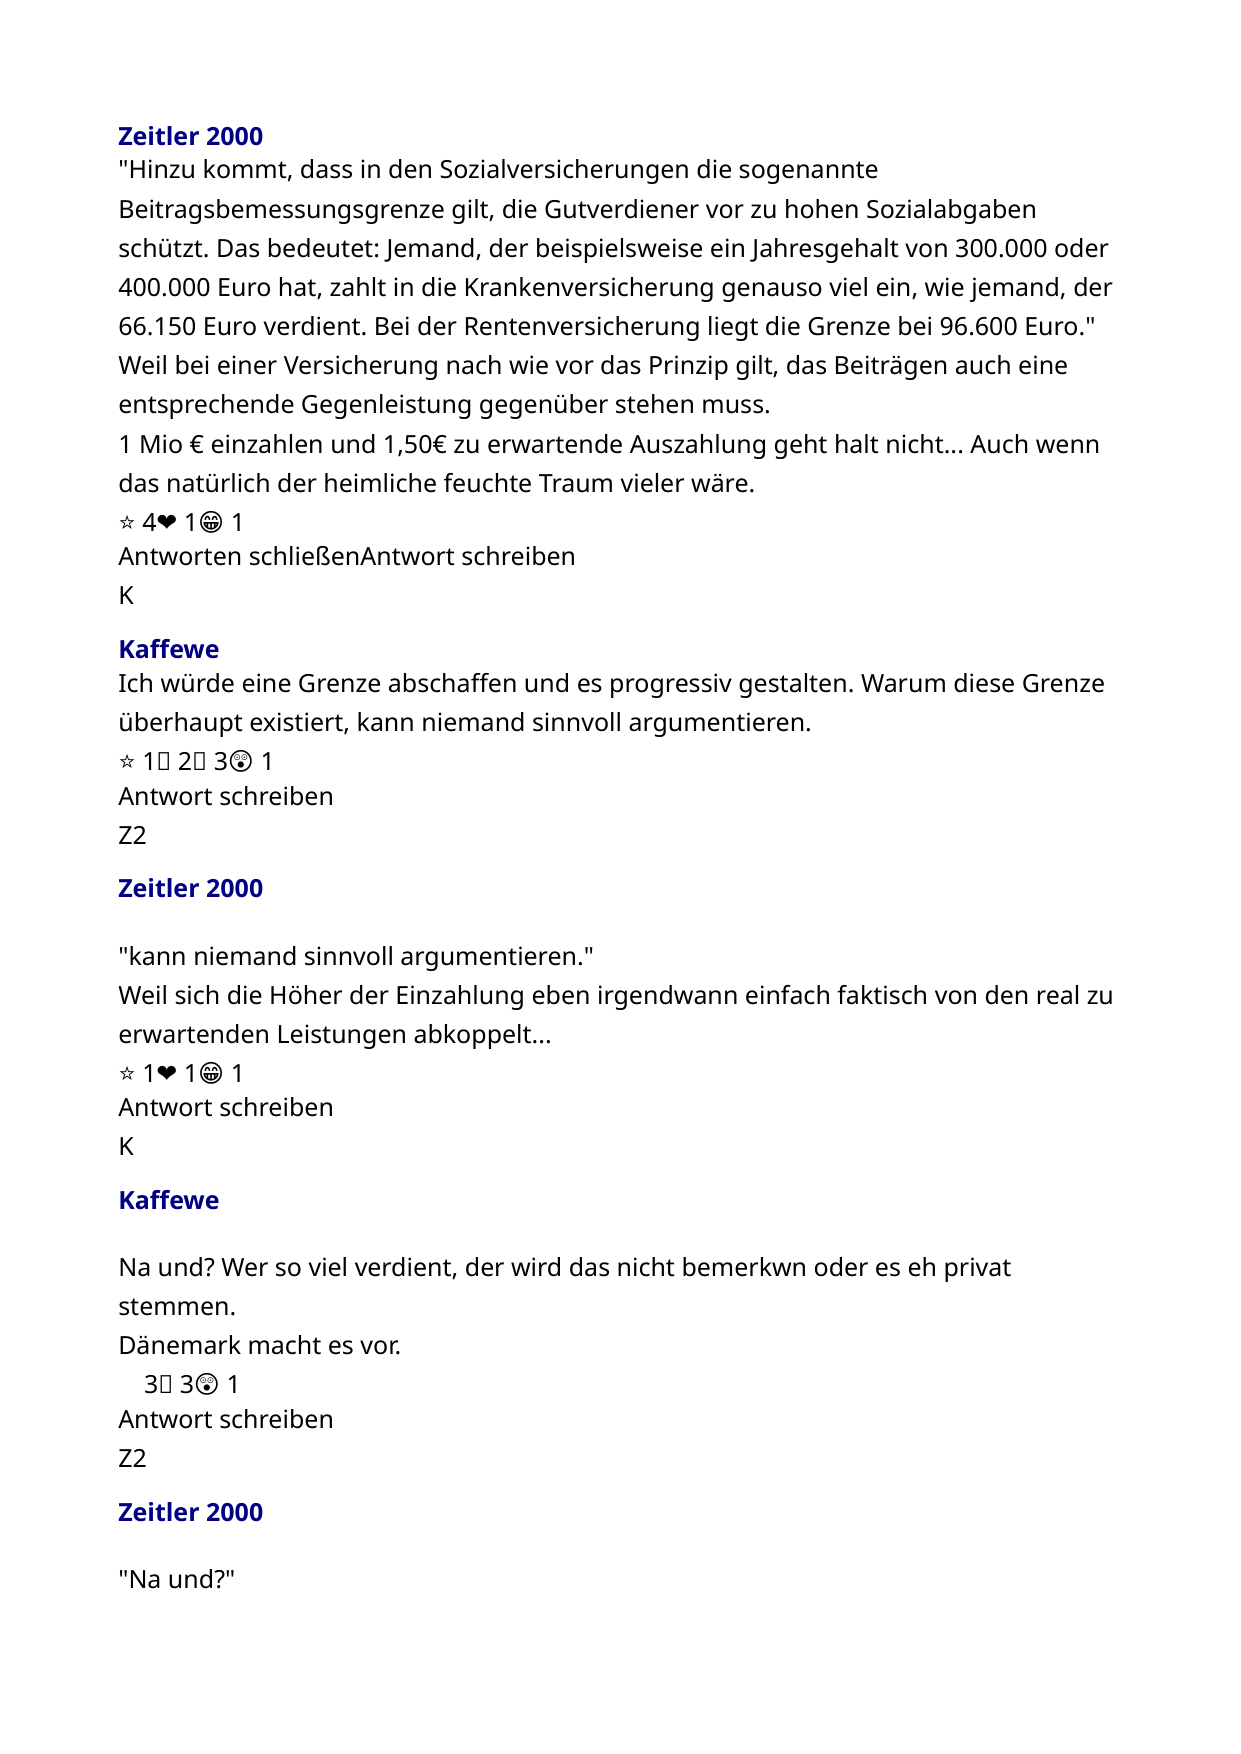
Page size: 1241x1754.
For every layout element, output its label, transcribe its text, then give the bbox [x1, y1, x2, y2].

text K [118, 1129, 1122, 1163]
subtitle Kaffewe [118, 1183, 1122, 1217]
text ⭐️ 1🙁 2🤨 3😲 1 [118, 744, 1122, 778]
subtitle Kaffewe [118, 632, 1122, 666]
text Na und? Wer so viel verdient, der wird das nicht bemerkwn oder es eh privat stemmen. [118, 1250, 1122, 1323]
text "kann niemand sinnvoll argumentieren." [118, 938, 1122, 972]
subtitle Zeitler 2000 [118, 118, 1122, 152]
text Antwort schreiben [118, 1401, 1122, 1435]
text "Hinzu kommt, dass in den Sozialversicherungen die sogenannte Beitragsbemessungsgrenze gilt, die Gutverdiener vor zu hohen Sozialabgaben schützt. Das bedeutet: Jemand, der beispielsweise ein Jahresgehalt von 300.000 oder 400.000 Euro hat, zahlt in die Krankenversicherung genauso viel ein, wie jemand, der 66.150 Euro verdient. Bei der Rentenversicherung liegt die Grenze bei 96.600 Euro." [118, 152, 1122, 343]
text Weil bei einer Versicherung nach wie vor das Prinzip gilt, das Beiträgen auch eine entsprechende Gegenleistung gegenüber stehen muss. [118, 348, 1122, 421]
subtitle Zeitler 2000 [118, 871, 1122, 905]
text ⭐️ 4❤️ 1😁 1 [118, 505, 1122, 539]
text Ich würde eine Grenze abschaffen und es progressiv gestalten. Warum diese Grenze überhaupt existiert, kann niemand sinnvoll argumentieren. [118, 666, 1122, 739]
text 🙁 3🤨 3😲 1 [118, 1367, 1122, 1401]
text Z2 [118, 1440, 1122, 1474]
text K [118, 578, 1122, 612]
text Dänemark macht es vor. [118, 1328, 1122, 1362]
text Weil sich die Höher der Einzahlung eben irgendwann einfach faktisch von den real zu erwartenden Leistungen abkoppelt... [118, 977, 1122, 1051]
text 1 Mio € einzahlen und 1,50€ zu erwartende Auszahlung geht halt nicht... Auch wenn das natürlich der heimliche feuchte Traum vieler wäre. [118, 426, 1122, 499]
text Z2 [118, 817, 1122, 851]
subtitle Zeitler 2000 [118, 1494, 1122, 1528]
text ⭐️ 1❤️ 1😁 1 [118, 1056, 1122, 1090]
text Antwort schreiben [118, 1090, 1122, 1124]
text Antwort schreiben [118, 778, 1122, 812]
text Antworten schließenAntwort schreiben [118, 539, 1122, 573]
text "Na und?" [118, 1561, 1122, 1595]
